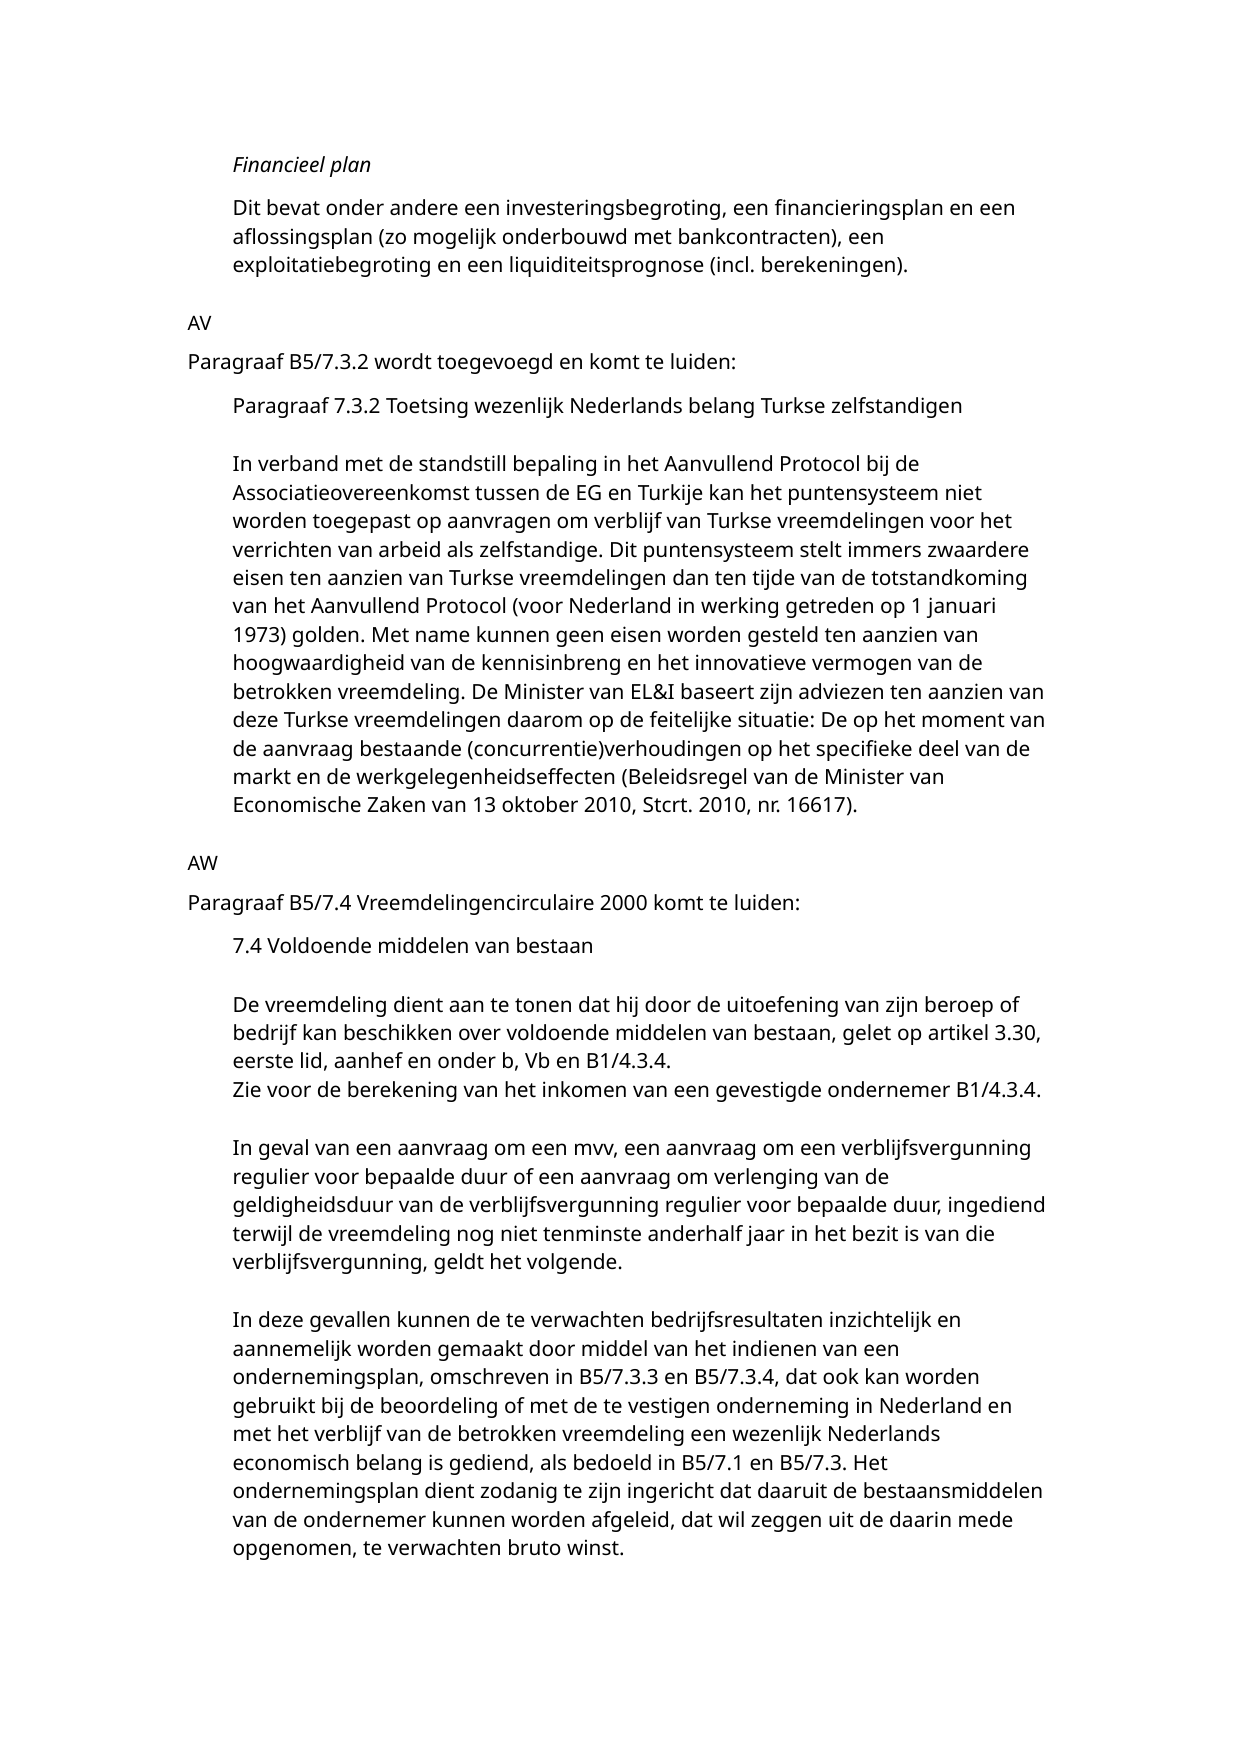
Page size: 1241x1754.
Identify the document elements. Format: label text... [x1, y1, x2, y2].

text De vreemdeling dient aan te tonen dat hij door de uitoefening van zijn beroep of bedrijf kan beschikken over voldoende middelen van bestaan, gelet op artikel 3.30, eerste lid, aanhef en onder b, Vb en B1/4.3.4. [232, 990, 1053, 1075]
subtitle 7.4 Voldoende middelen van bestaan [232, 931, 1053, 960]
text Financieel plan [232, 150, 1053, 178]
subtitle Paragraaf 7.3.2 Toetsing wezenlijk Nederlands belang Turkse zelfstandigen [232, 391, 1053, 419]
text In geval van een aanvraag om een mvv, een aanvraag om een verblijfsvergunning regulier voor bepaalde duur of een aanvraag om verlenging van de geldigheidsduur van de verblijfsvergunning regulier voor bepaalde duur, ingediend terwijl de vreemdeling nog niet tenminste anderhalf jaar in het bezit is van die verblijfsvergunning, geldt het volgende. [232, 1133, 1053, 1276]
text In deze gevallen kunnen de te verwachten bedrijfsresultaten inzichtelijk en aannemelijk worden gemaakt door middel van het indienen van een ondernemingsplan, omschreven in B5/7.3.3 en B5/7.3.4, dat ook kan worden gebruikt bij de beoordeling of met de te vestigen onderneming in Nederland en met het verblijf van de betrokken vreemdeling een wezenlijk Nederlands economisch belang is gediend, als bedoeld in B5/7.1 en B5/7.3. Het ondernemingsplan dient zodanig te zijn ingericht dat daaruit de bestaansmiddelen van de ondernemer kunnen worden afgeleid, dat wil zeggen uit de daarin mede opgenomen, te verwachten bruto winst. [232, 1306, 1053, 1562]
text Zie voor de berekening van het inkomen van een gevestigde ondernemer B1/4.3.4. [232, 1075, 1053, 1103]
text AW [187, 849, 1053, 876]
text Dit bevat onder andere een investeringsbegroting, een financieringsplan en een aflossingsplan (zo mogelijk onderbouwd met bankcontracten), een exploitatiebegroting en een liquiditeitsprognose (incl. berekeningen). [232, 193, 1053, 279]
text AV [187, 309, 1053, 336]
text In verband met de standstill bepaling in het Aanvullend Protocol bij de Associatieovereenkomst tussen de EG en Turkije kan het puntensysteem niet worden toegepast op aanvragen om verblijf van Turkse vreemdelingen voor het verrichten van arbeid als zelfstandige. Dit puntensysteem stelt immers zwaardere eisen ten aanzien van Turkse vreemdelingen dan ten tijde van de totstandkoming van het Aanvullend Protocol (voor Nederland in werking getreden op 1 januari 1973) golden. Met name kunnen geen eisen worden gesteld ten aanzien van hoogwaardigheid van de kennisinbreng en het innovatieve vermogen van de betrokken vreemdeling. De Minister van EL&I baseert zijn adviezen ten aanzien van deze Turkse vreemdelingen daarom op de feitelijke situatie: De op het moment van de aanvraag bestaande (concurrentie)verhoudingen op het specifieke deel van de markt en de werkgelegenheidseffecten (Beleidsregel van de Minister van Economische Zaken van 13 oktober 2010, Stcrt. 2010, nr. 16617). [232, 449, 1053, 819]
text Paragraaf B5/7.3.2 wordt toegevoegd en komt te luiden: [187, 347, 1053, 376]
text Paragraaf B5/7.4 Vreemdelingencirculaire 2000 komt te luiden: [187, 888, 1053, 916]
